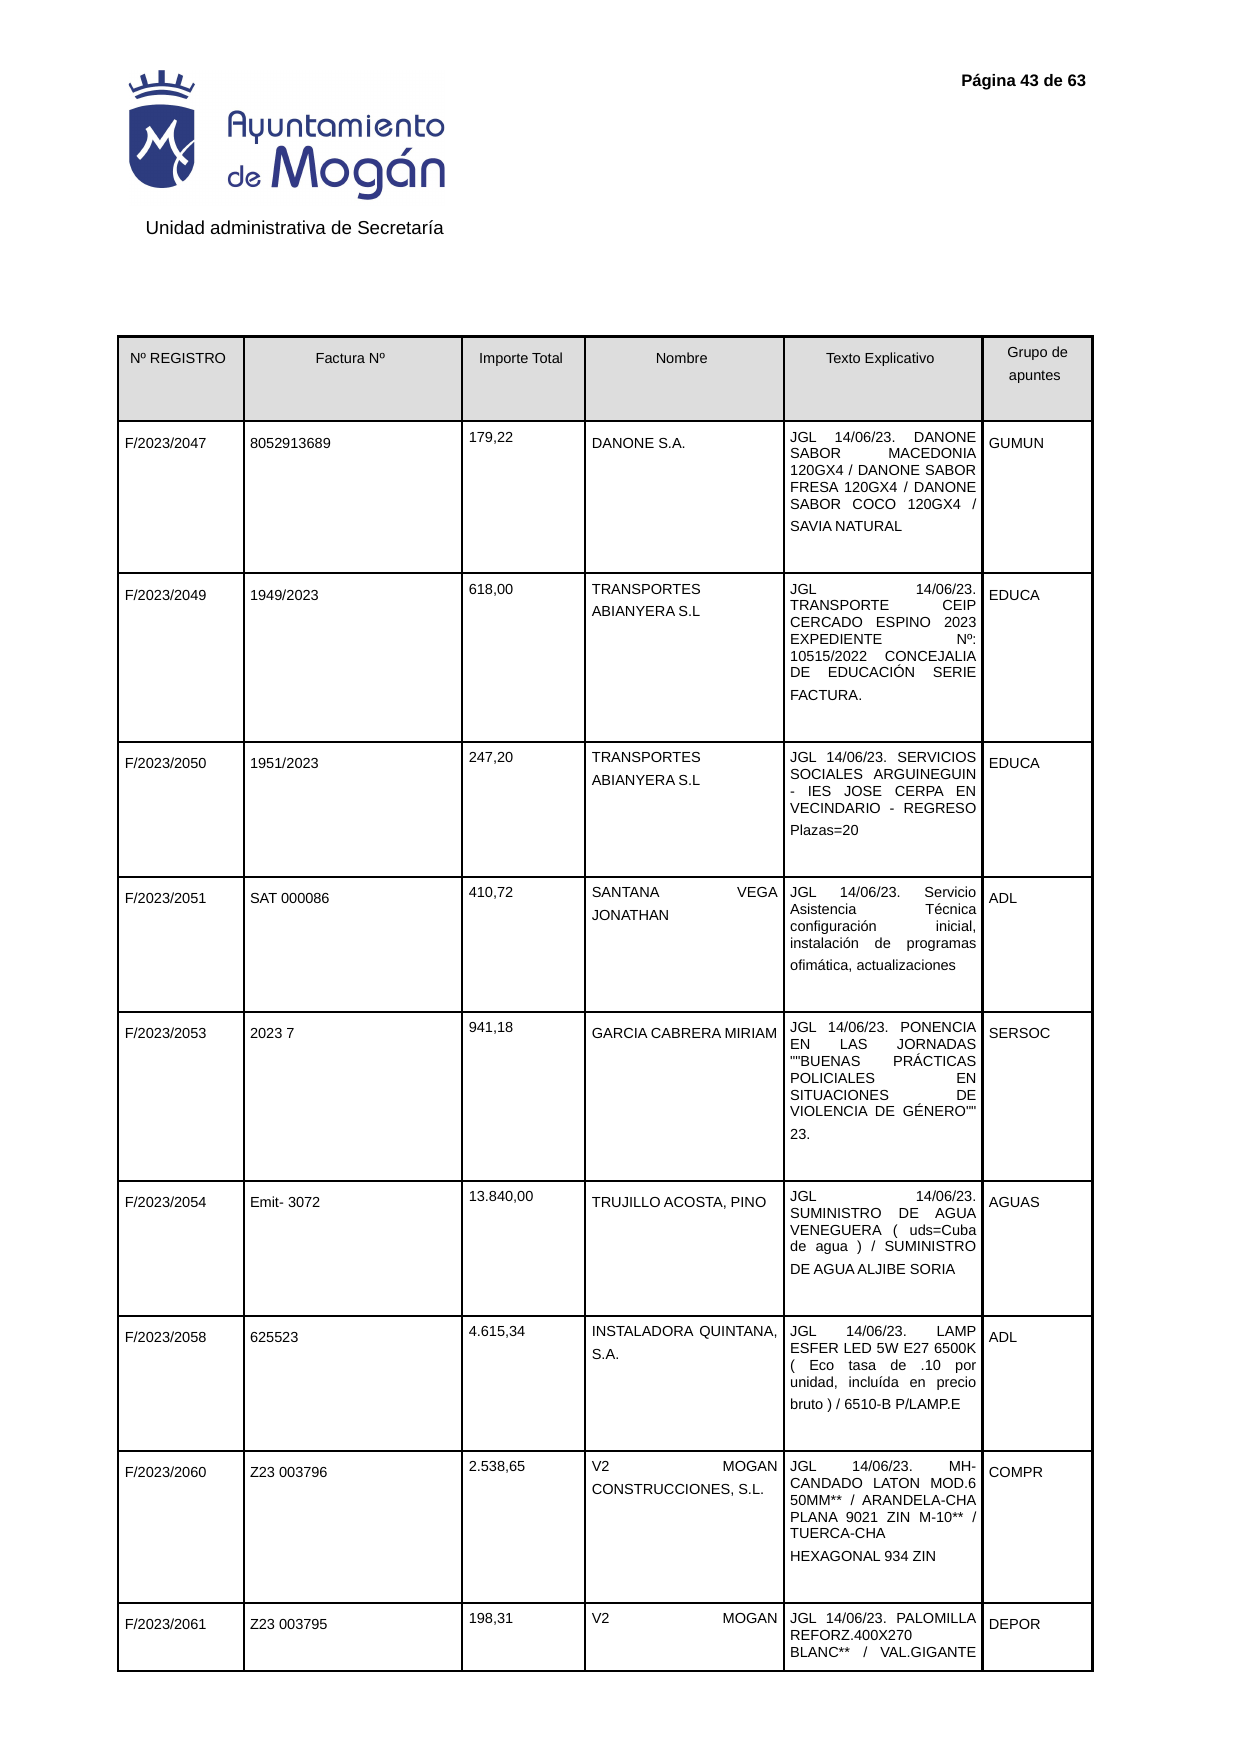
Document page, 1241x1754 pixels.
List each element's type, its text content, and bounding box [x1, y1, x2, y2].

table_cell JGL 14/06/23. PONENCIA EN LAS JORNADAS ""BUENAS PRÁCTICAS POLICIALES EN SITUACIONES DE VIOLENCIA DE GÉNERO"" 23. [785, 1013, 981, 1179]
table_cell ADL [984, 878, 1091, 1011]
table_cell SAT 000086 [245, 878, 461, 1011]
table_cell DANONE S.A. [586, 422, 783, 572]
table_cell V2 MOGAN [586, 1604, 783, 1669]
table_cell AGUAS [984, 1182, 1091, 1314]
table_cell INSTALADORA QUINTANA, S.A. [586, 1317, 783, 1450]
table_cell JGL 14/06/23. Servicio Asistencia Técnica configuración inicial, instalación de programas ofimática, actualizaciones [785, 878, 981, 1011]
table_header Nº REGISTRO [119, 338, 243, 420]
table_cell JGL 14/06/23. SERVICIOS SOCIALES ARGUINEGUIN - IES JOSE CERPA EN VECINDARIO - REGRESO Plazas=20 [785, 743, 981, 876]
table_cell EDUCA [984, 574, 1091, 741]
table_cell 247,20 [463, 743, 584, 876]
table_cell F/2023/2053 [119, 1013, 243, 1179]
table_cell F/2023/2050 [119, 743, 243, 876]
table_cell TRANSPORTES ABIANYERA S.L [586, 574, 783, 741]
table_cell F/2023/2051 [119, 878, 243, 1011]
table_cell 8052913689 [245, 422, 461, 572]
table_header Texto Explicativo [785, 338, 981, 420]
table_header Nombre [586, 338, 783, 420]
table_cell 13.840,00 [463, 1182, 584, 1314]
table_cell Z23 003796 [245, 1452, 461, 1602]
table_cell Z23 003795 [245, 1604, 461, 1669]
table_cell 4.615,34 [463, 1317, 584, 1450]
table_cell 625523 [245, 1317, 461, 1450]
table_cell TRUJILLO ACOSTA, PINO [586, 1182, 783, 1314]
table_cell JGL 14/06/23. TRANSPORTE CEIP CERCADO ESPINO 2023 EXPEDIENTE Nº: 10515/2022 CONCEJALIA DE EDUCACIÓN SERIE FACTURA. [785, 574, 981, 741]
table_cell JGL 14/06/23. LAMP ESFER LED 5W E27 6500K ( Eco tasa de .10 por unidad, incluída en precio bruto ) / 6510-B P/LAMP.E [785, 1317, 981, 1450]
table_cell COMPR [984, 1452, 1091, 1602]
table_cell F/2023/2058 [119, 1317, 243, 1450]
table_header Grupo de apuntes [984, 338, 1091, 420]
table_cell JGL 14/06/23. PALOMILLA REFORZ.400X270 BLANC** / VAL.GIGANTE [785, 1604, 981, 1669]
table_cell V2 MOGAN CONSTRUCCIONES, S.L. [586, 1452, 783, 1602]
table_cell DEPOR [984, 1604, 1091, 1669]
table_cell JGL 14/06/23. SUMINISTRO DE AGUA VENEGUERA ( uds=Cuba de agua ) / SUMINISTRO DE AGUA ALJIBE SORIA [785, 1182, 981, 1314]
table_cell 179,22 [463, 422, 584, 572]
table_cell 618,00 [463, 574, 584, 741]
table_cell Emit- 3072 [245, 1182, 461, 1314]
table_cell SERSOC [984, 1013, 1091, 1179]
table_cell EDUCA [984, 743, 1091, 876]
table_cell F/2023/2054 [119, 1182, 243, 1314]
table_cell TRANSPORTES ABIANYERA S.L [586, 743, 783, 876]
table_cell F/2023/2061 [119, 1604, 243, 1669]
table_header Importe Total [463, 338, 584, 420]
table_cell 2023 7 [245, 1013, 461, 1179]
table_cell 1949/2023 [245, 574, 461, 741]
table_cell GUMUN [984, 422, 1091, 572]
table_cell 941,18 [463, 1013, 584, 1179]
table_cell F/2023/2060 [119, 1452, 243, 1602]
table_cell GARCIA CABRERA MIRIAM [586, 1013, 783, 1179]
table_header Factura Nº [245, 338, 461, 420]
table_cell JGL 14/06/23. DANONE SABOR MACEDONIA 120GX4 / DANONE SABOR FRESA 120GX4 / DANONE SABOR COCO 120GX4 / SAVIA NATURAL [785, 422, 981, 572]
table_cell 2.538,65 [463, 1452, 584, 1602]
table_cell F/2023/2047 [119, 422, 243, 572]
table_cell JGL 14/06/23. MH-CANDADO LATON MOD.6 50MM** / ARANDELA-CHA PLANA 9021 ZIN M-10** / TUERCA-CHA HEXAGONAL 934 ZIN [785, 1452, 981, 1602]
table_cell ADL [984, 1317, 1091, 1450]
picture [128, 70, 445, 206]
table_cell SANTANA VEGA JONATHAN [586, 878, 783, 1011]
table_cell 1951/2023 [245, 743, 461, 876]
table_cell F/2023/2049 [119, 574, 243, 741]
table_cell 410,72 [463, 878, 584, 1011]
table_cell 198,31 [463, 1604, 584, 1669]
